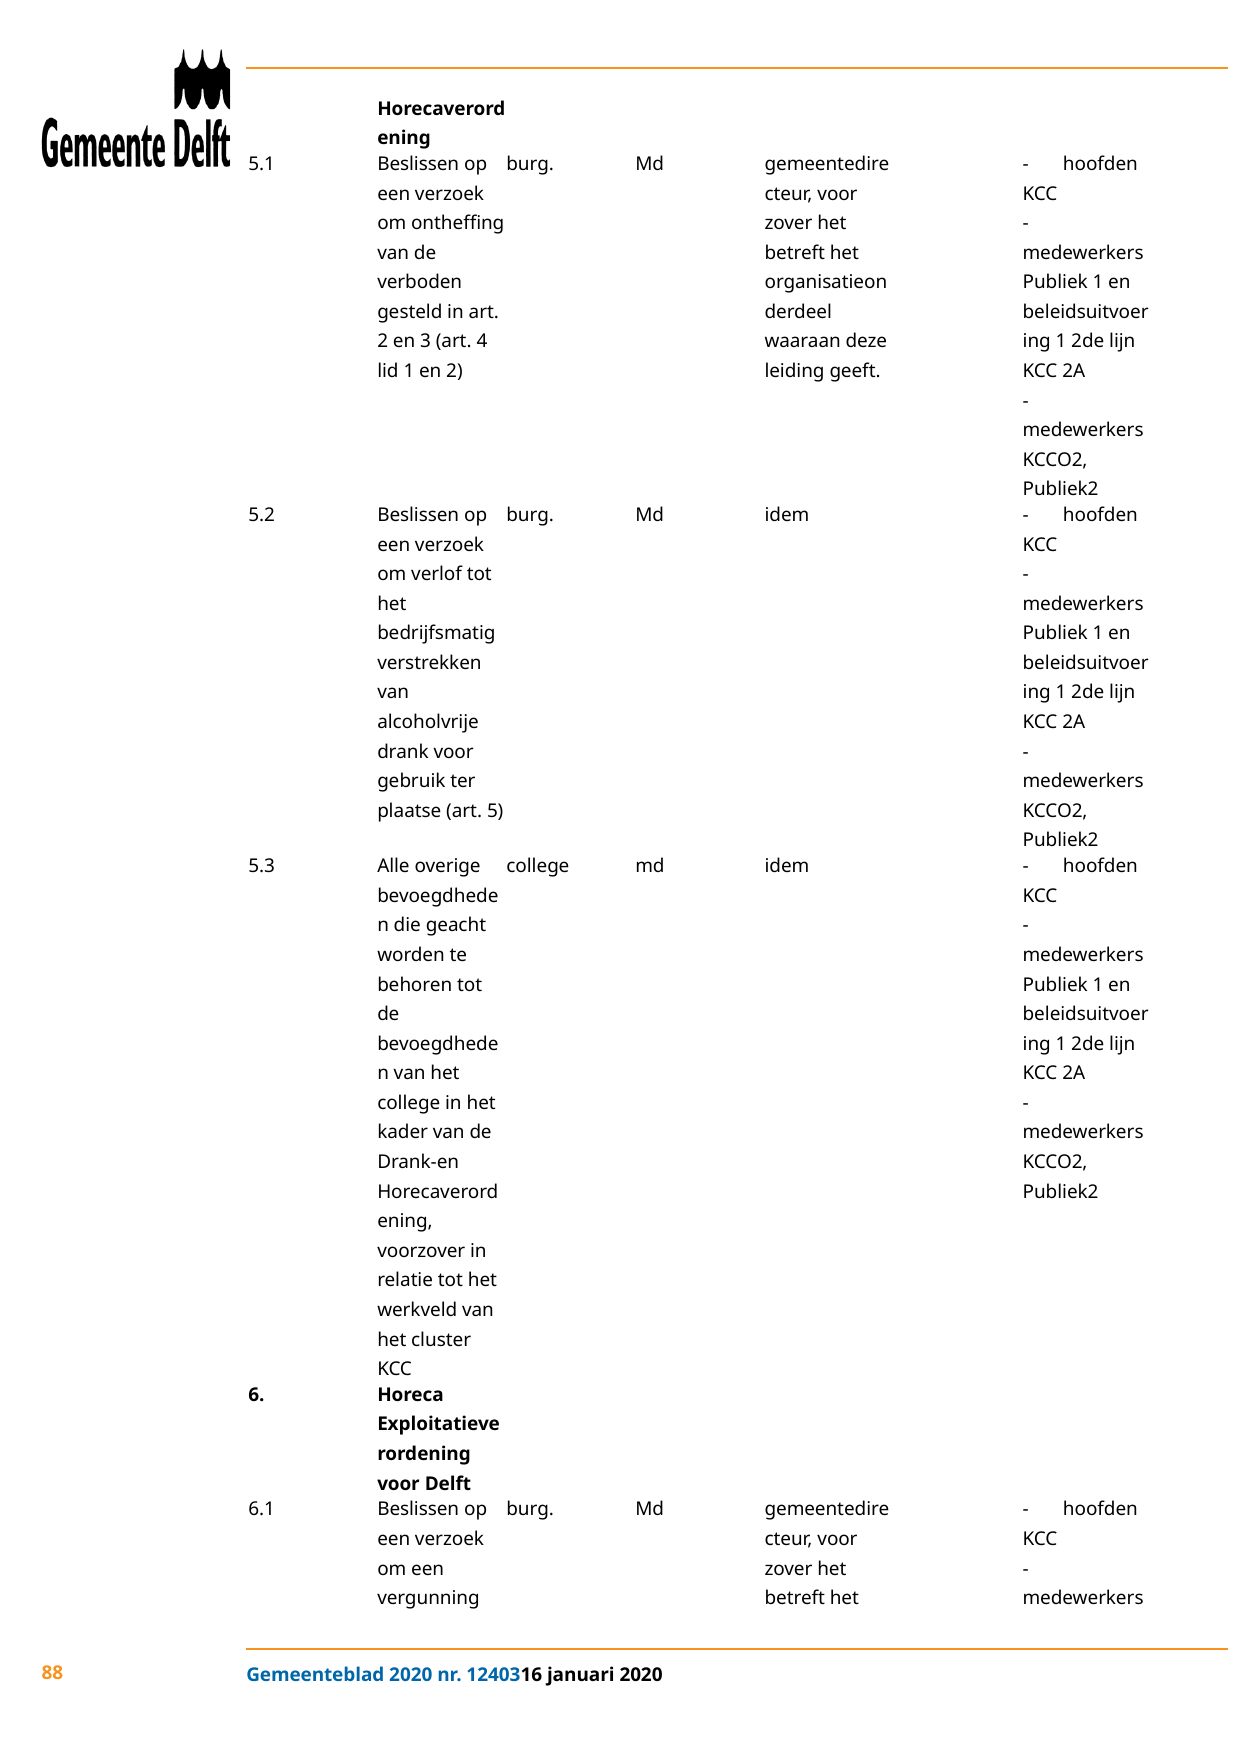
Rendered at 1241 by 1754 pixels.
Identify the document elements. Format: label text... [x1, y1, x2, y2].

table_cell [894, 95, 1022, 150]
table_cell [894, 150, 1022, 501]
table_cell [894, 853, 1022, 1381]
picture [41, 47, 231, 172]
table_cell [894, 501, 1022, 852]
table_cell Md [635, 501, 764, 852]
table_cell Md [635, 150, 764, 501]
table_cell burg. [506, 1496, 635, 1610]
table_cell [1023, 1381, 1152, 1496]
table_cell Md [635, 1496, 764, 1610]
table_cell [894, 1496, 1022, 1610]
table_cell Alle overige bevoegdheden die geacht worden te behoren tot de bevoegdheden van het college in het kader van de Drank-en Horecaverordening, voorzover in relatie tot het werkveld van het cluster KCC [377, 853, 506, 1381]
table_cell 6. [248, 1381, 377, 1496]
table_cell [635, 95, 764, 150]
table_cell burg. [506, 150, 635, 501]
table_cell Beslissen op een verzoek om een vergunning [377, 1496, 506, 1610]
table_cell Horeca Exploitatieverordening voor Delft [377, 1381, 506, 1496]
table_cell Beslissen op een verzoek om ontheffing van de verboden gesteld in art. 2 en 3 (art. 4 lid 1 en 2) [377, 150, 506, 501]
table_cell 5.1 [248, 150, 377, 501]
table_cell Horecaverordening [377, 95, 506, 150]
table_cell [894, 1381, 1022, 1496]
table_cell gemeentedirecteur, voor zover het betreft het [764, 1496, 893, 1610]
table_cell [1023, 95, 1152, 150]
table_cell [764, 1381, 893, 1496]
table_cell - hoofden KCC - medewerkers [1023, 1496, 1152, 1610]
table_cell burg. [506, 501, 635, 852]
table_cell 5.3 [248, 853, 377, 1381]
table_cell - hoofden KCC - medewerkers Publiek 1 en beleidsuitvoering 1 2de lijn KCC 2A - medewerkers KCCO2, Publiek2 [1023, 150, 1152, 501]
table_cell 5.2 [248, 501, 377, 852]
table_cell gemeentedirecteur, voor zover het betreft het organisatieonderdeel waaraan deze leiding geeft. [764, 150, 893, 501]
table_cell [764, 95, 893, 150]
table_cell college [506, 853, 635, 1381]
table_cell md [635, 853, 764, 1381]
table_cell - hoofden KCC - medewerkers Publiek 1 en beleidsuitvoering 1 2de lijn KCC 2A - medewerkers KCCO2, Publiek2 [1023, 853, 1152, 1381]
table_cell Beslissen op een verzoek om verlof tot het bedrijfsmatig verstrekken van alcoholvrije drank voor gebruik ter plaatse (art. 5) [377, 501, 506, 852]
table_cell [506, 1381, 635, 1496]
table_cell [635, 1381, 764, 1496]
table_cell [248, 95, 377, 150]
table_cell - hoofden KCC - medewerkers Publiek 1 en beleidsuitvoering 1 2de lijn KCC 2A - medewerkers KCCO2, Publiek2 [1023, 501, 1152, 852]
table_cell idem [764, 853, 893, 1381]
table_cell idem [764, 501, 893, 852]
table_cell [506, 95, 635, 150]
table_cell 6.1 [248, 1496, 377, 1610]
